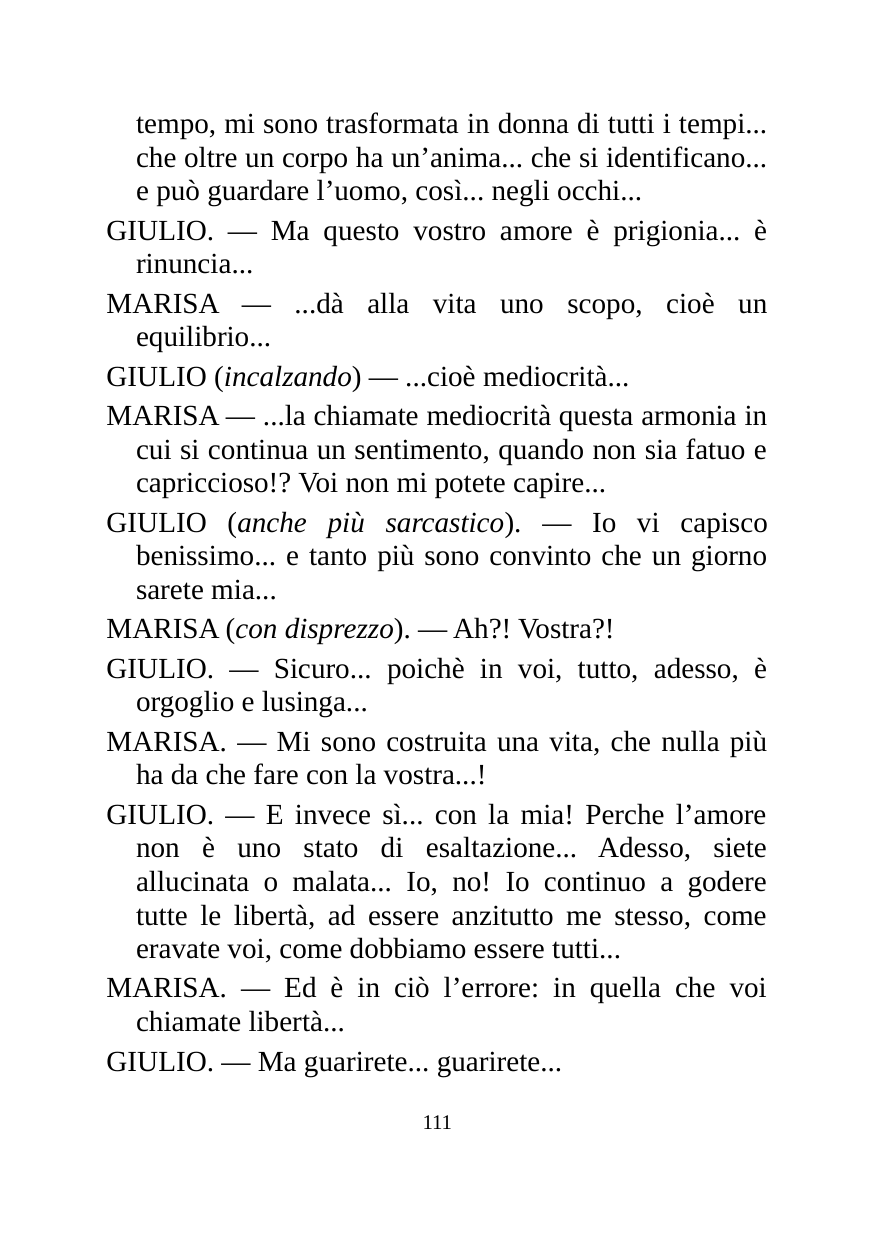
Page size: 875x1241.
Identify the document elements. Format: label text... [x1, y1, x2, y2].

text GIULIO. — Ma questo vostro amore è prigionia... è rinuncia... [106, 213, 768, 280]
text MARISA. — Ed è in ciò l’errore: in quella che voi chiamate libertà... [106, 971, 768, 1038]
text tempo, mi sono trasformata in donna di tutti i tempi... che oltre un corpo ha un’anima... che si identificano... e può guardare l’uomo, così... negli occhi... [106, 106, 768, 207]
text GIULIO. — E invece sì... con la mia! Perche l’amore non è uno stato di esaltazione... Adesso, siete allucinata o malata... Io, no! Io continuo a godere tutte le libertà, ad essere anzitutto me stesso, come eravate voi, come dobbiamo essere tutti... [106, 797, 768, 965]
text GIULIO (anche più sarcastico). — Io vi capisco benissimo... e tanto più sono convinto che un giorno sarete mia... [106, 505, 768, 606]
text MARISA — ...dà alla vita uno scopo, cioè un equilibrio... [106, 286, 768, 353]
text MARISA. — Mi sono costruita una vita, che nulla più ha da che fare con la vostra...! [106, 724, 768, 791]
text GIULIO (incalzando) — ...cioè mediocrità... [106, 359, 768, 392]
text GIULIO. — Ma guarirete... guarirete... [106, 1044, 768, 1077]
text MARISA — ...la chiamate mediocrità questa armonia in cui si continua un sentimento, quando non sia fatuo e capriccioso!? Voi non mi potete capire... [106, 398, 768, 499]
text GIULIO. — Sicuro... poichè in voi, tutto, adesso, è orgoglio e lusinga... [106, 651, 768, 718]
text MARISA (con disprezzo). — Ah?! Vostra?! [106, 611, 768, 645]
